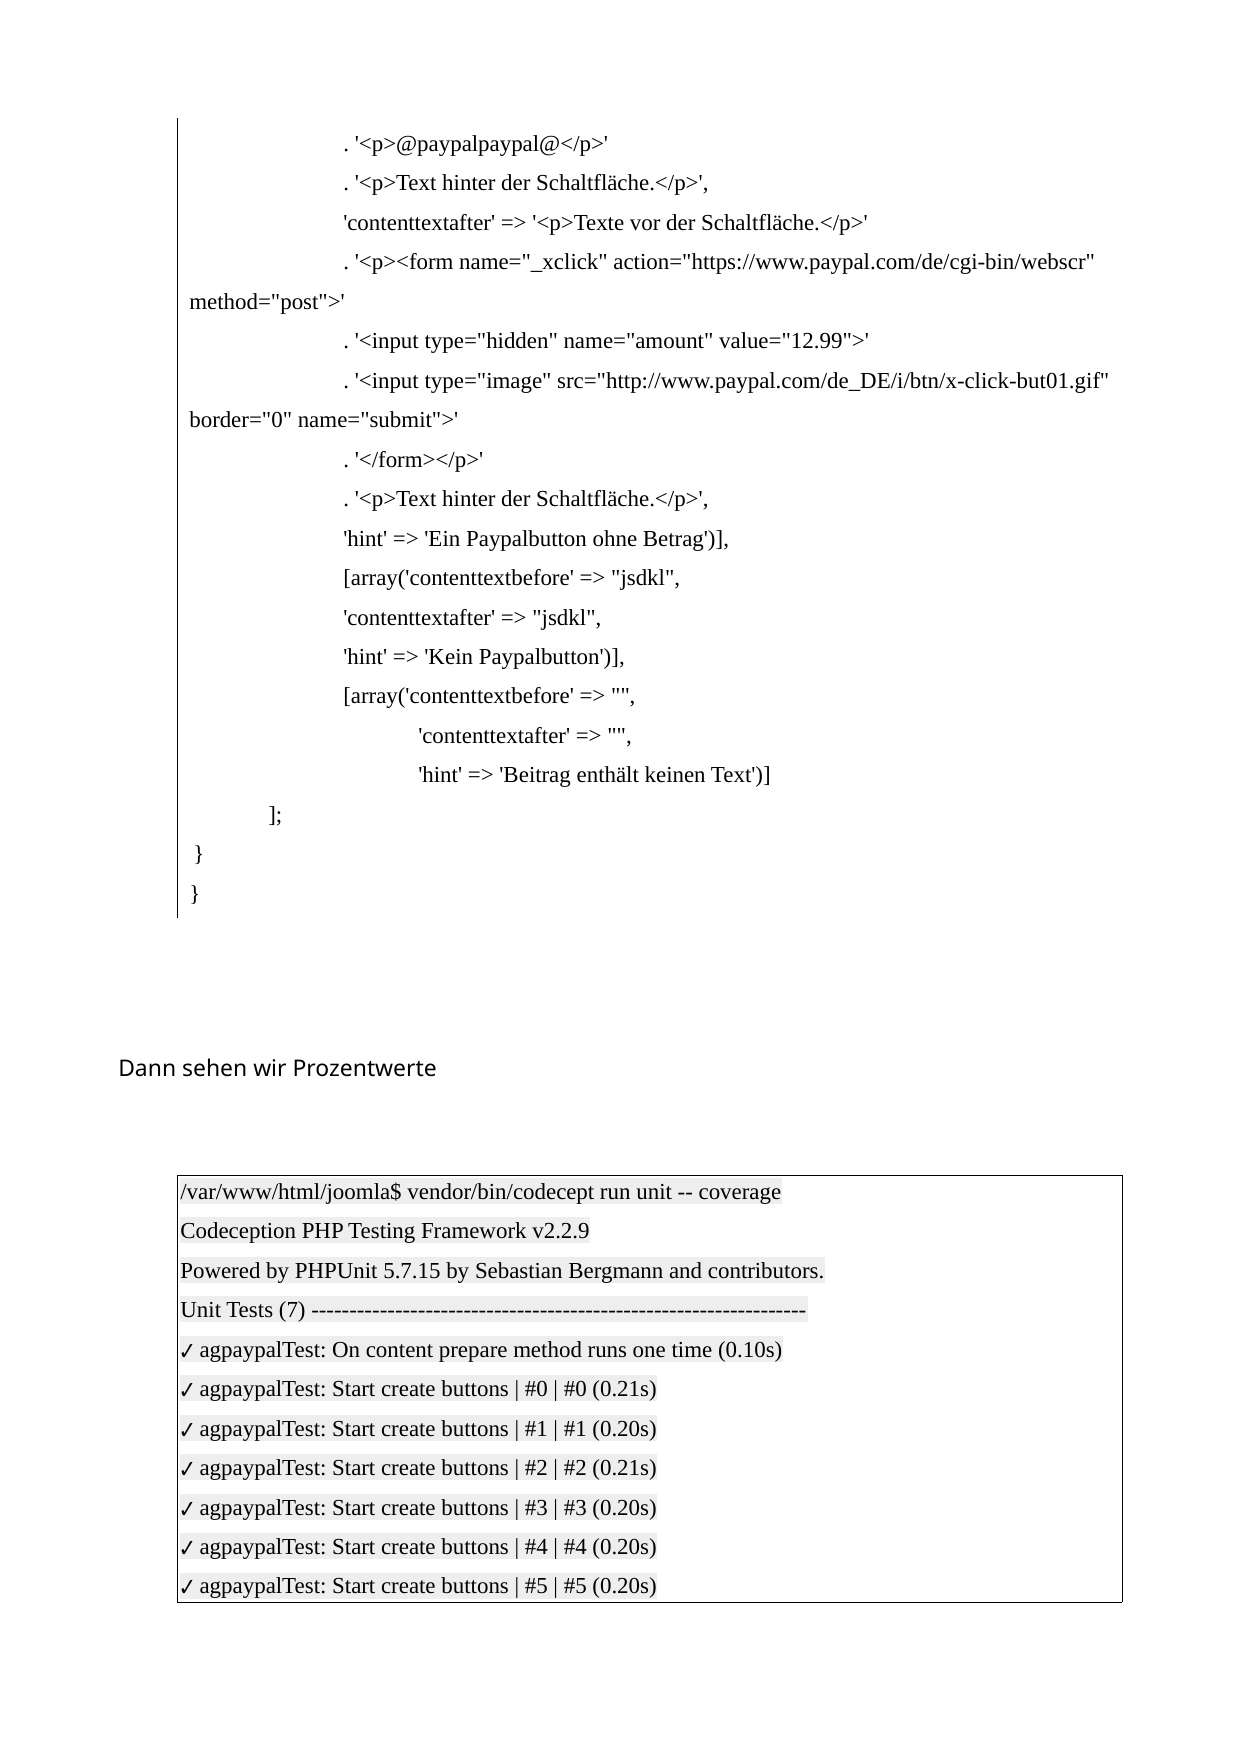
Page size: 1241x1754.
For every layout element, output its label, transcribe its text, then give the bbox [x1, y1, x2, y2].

text Dann sehen wir Prozentwerte [118, 1052, 1122, 1083]
text . '<p>@paypalpaypal@</p>' . '<p>Text hinter der Schaltfläche.</p>', 'contenttextafter' => '<p>Texte vor der Schaltfläche.</p>' . '<p><form name="_xclick" action="https://www.paypal.com/de/cgi-bin/webscr" method="post">' . '<input type="hidden" name="amount" value="12.99">' . '<input type="image" src="http://www.paypal.com/de_DE/i/btn/x-click-but01.gif" border="0" name="submit">' . '</form></p>' . '<p>Text hinter der Schaltfläche.</p>', 'hint' => 'Ein Paypalbutton ohne Betrag')], [array('contenttextbefore' => "jsdkl", 'contenttextafter' => "jsdkl", 'hint' => 'Kein Paypalbutton')], [array('contenttextbefore' => "", 'contenttextafter' => "", 'hint' => 'Beitrag enthält keinen Text')] ]; } } [178, 118, 1122, 918]
text /var/www/html/joomla$ vendor/bin/codecept run unit -- coverage Codeception PHP Testing Framework v2.2.9 Powered by PHPUnit 5.7.15 by Sebastian Bergmann and contributors. Unit Tests (7) ----------------------------------------------------------------- ✔ agpaypalTest: On content prepare method runs one time (0.10s) ✔ agpaypalTest: Start create buttons | #0 | #0 (0.21s) ✔ agpaypalTest: Start create buttons | #1 | #1 (0.20s) ✔ agpaypalTest: Start create buttons | #2 | #2 (0.21s) ✔ agpaypalTest: Start create buttons | #3 | #3 (0.20s) ✔ agpaypalTest: Start create buttons | #4 | #4 (0.20s) ✔ agpaypalTest: Start create buttons | #5 | #5 (0.20s) [178, 1176, 1122, 1602]
